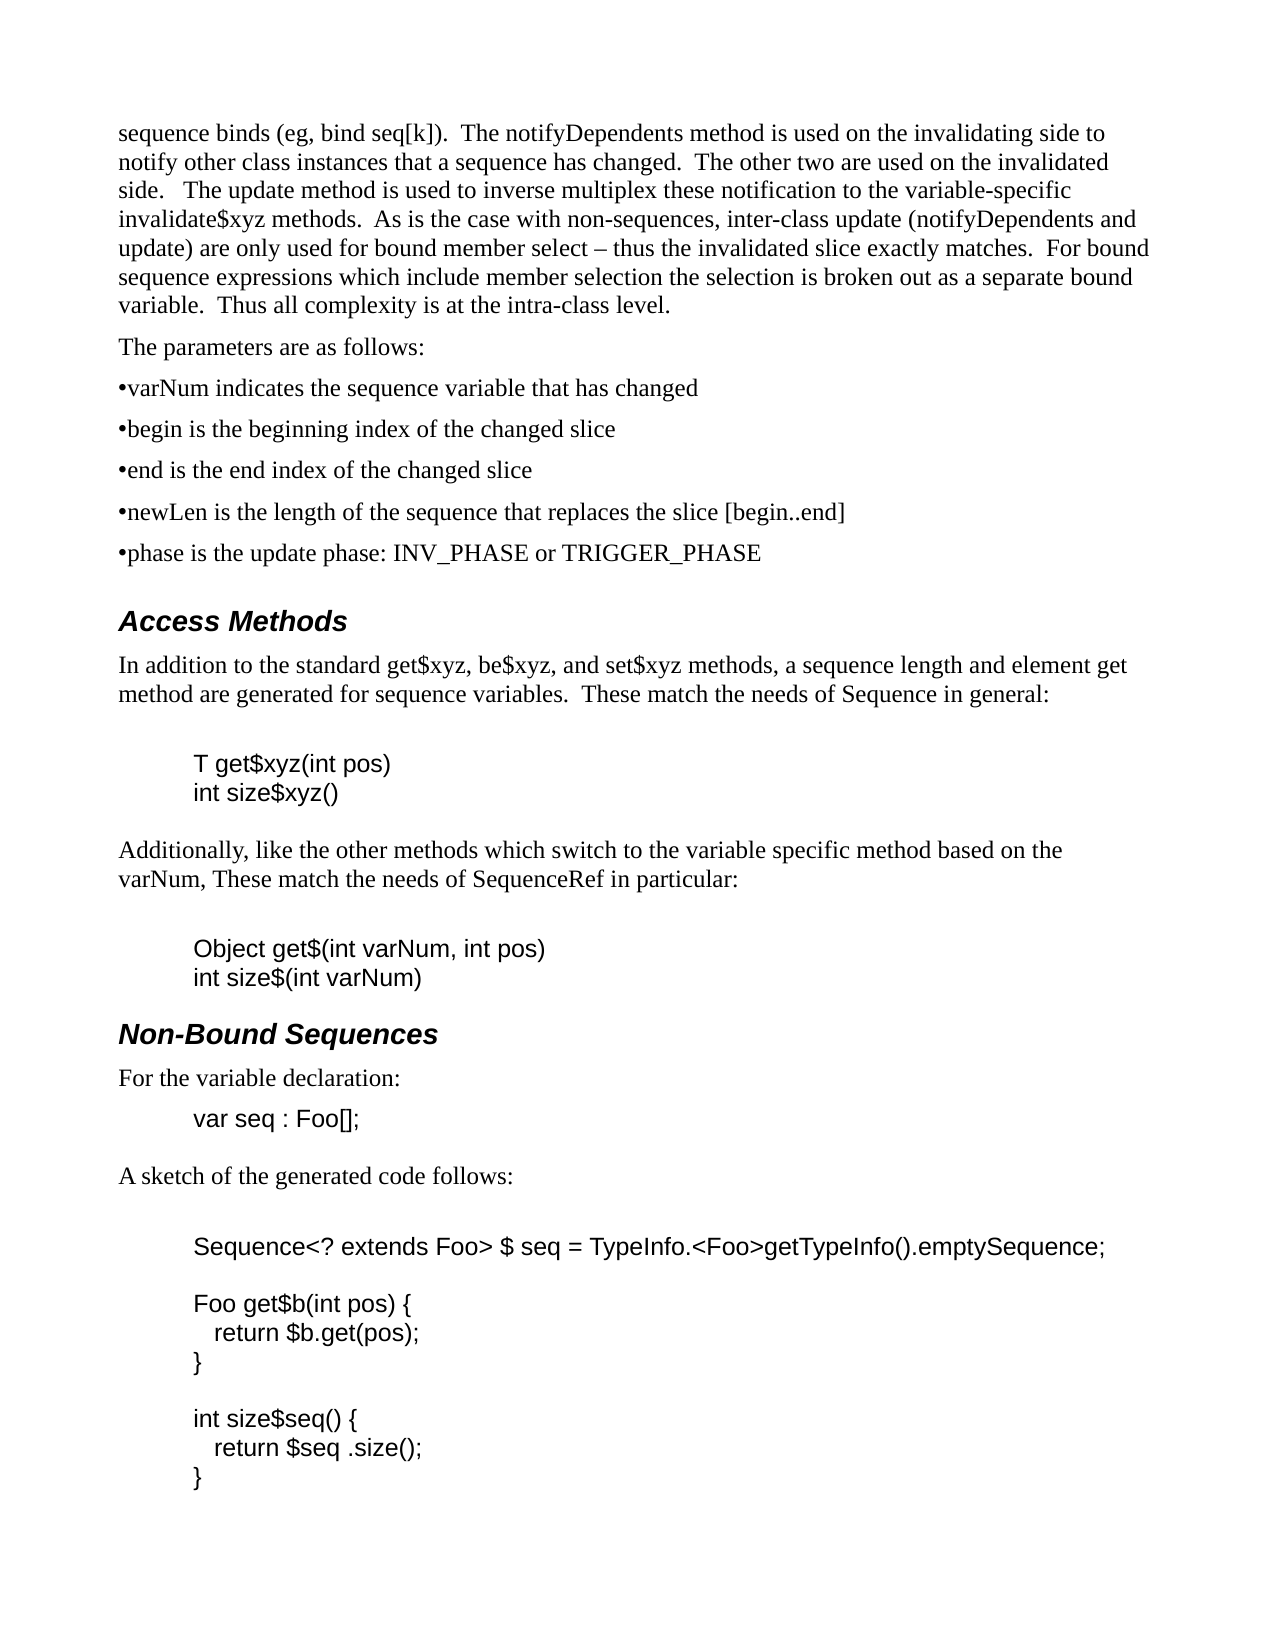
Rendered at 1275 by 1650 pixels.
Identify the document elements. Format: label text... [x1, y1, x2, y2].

list begin is the beginning index of the changed slice [118, 414, 1157, 443]
text The parameters are as follows: [118, 332, 1157, 361]
subtitle Non-Bound Sequences [118, 1017, 1157, 1050]
text Object get$(int varNum, int pos) [193, 934, 1157, 963]
list phase is the update phase: INV_PHASE or TRIGGER_PHASE [118, 538, 1157, 567]
list end is the end index of the changed slice [118, 456, 1157, 484]
text } [193, 1346, 1157, 1375]
text sequence binds (eg, bind seq[k]). The notifyDependents method is used on the invalidating side to notify other class instances that a sequence has changed. The other two are used on the invalidated side. The update method is used to inverse multiplex these notification to the variable-specific invalidate$xyz methods. As is the case with non-sequences, inter-class update (notifyDependents and update) are only used for bound member select – thus the invalidated slice exactly matches. For bound sequence expressions which include member selection the selection is broken out as a separate bound variable. Thus all complexity is at the intra-class level. [118, 118, 1157, 319]
text T get$xyz(int pos) [193, 749, 1157, 778]
text Sequence<? extends Foo> $ seq = TypeInfo.<Foo>getTypeInfo().emptySequence; [193, 1231, 1157, 1260]
text var seq : Foo[]; [193, 1104, 1157, 1133]
text int size$xyz() [193, 778, 1157, 807]
list varNum indicates the sequence variable that has changed [118, 373, 1157, 402]
list newLen is the length of the sequence that replaces the slice [begin..end] [118, 497, 1157, 526]
text return $b.get(pos); [193, 1318, 1157, 1346]
text return $seq .size(); [193, 1433, 1157, 1461]
text Foo get$b(int pos) { [193, 1289, 1157, 1318]
subtitle Access Methods [118, 604, 1157, 638]
text Additionally, like the other methods which switch to the variable specific method based on the varNum, These match the needs of SequenceRef in particular: [118, 835, 1157, 893]
text int size$(int varNum) [193, 963, 1157, 992]
text int size$seq() { [193, 1404, 1157, 1433]
text For the variable declaration: [118, 1063, 1157, 1091]
text In addition to the standard get$xyz, be$xyz, and set$xyz methods, a sequence length and element get method are generated for sequence variables. These match the needs of Sequence in general: [118, 650, 1157, 708]
text A sketch of the generated code follows: [118, 1161, 1157, 1190]
text } [193, 1461, 1157, 1490]
